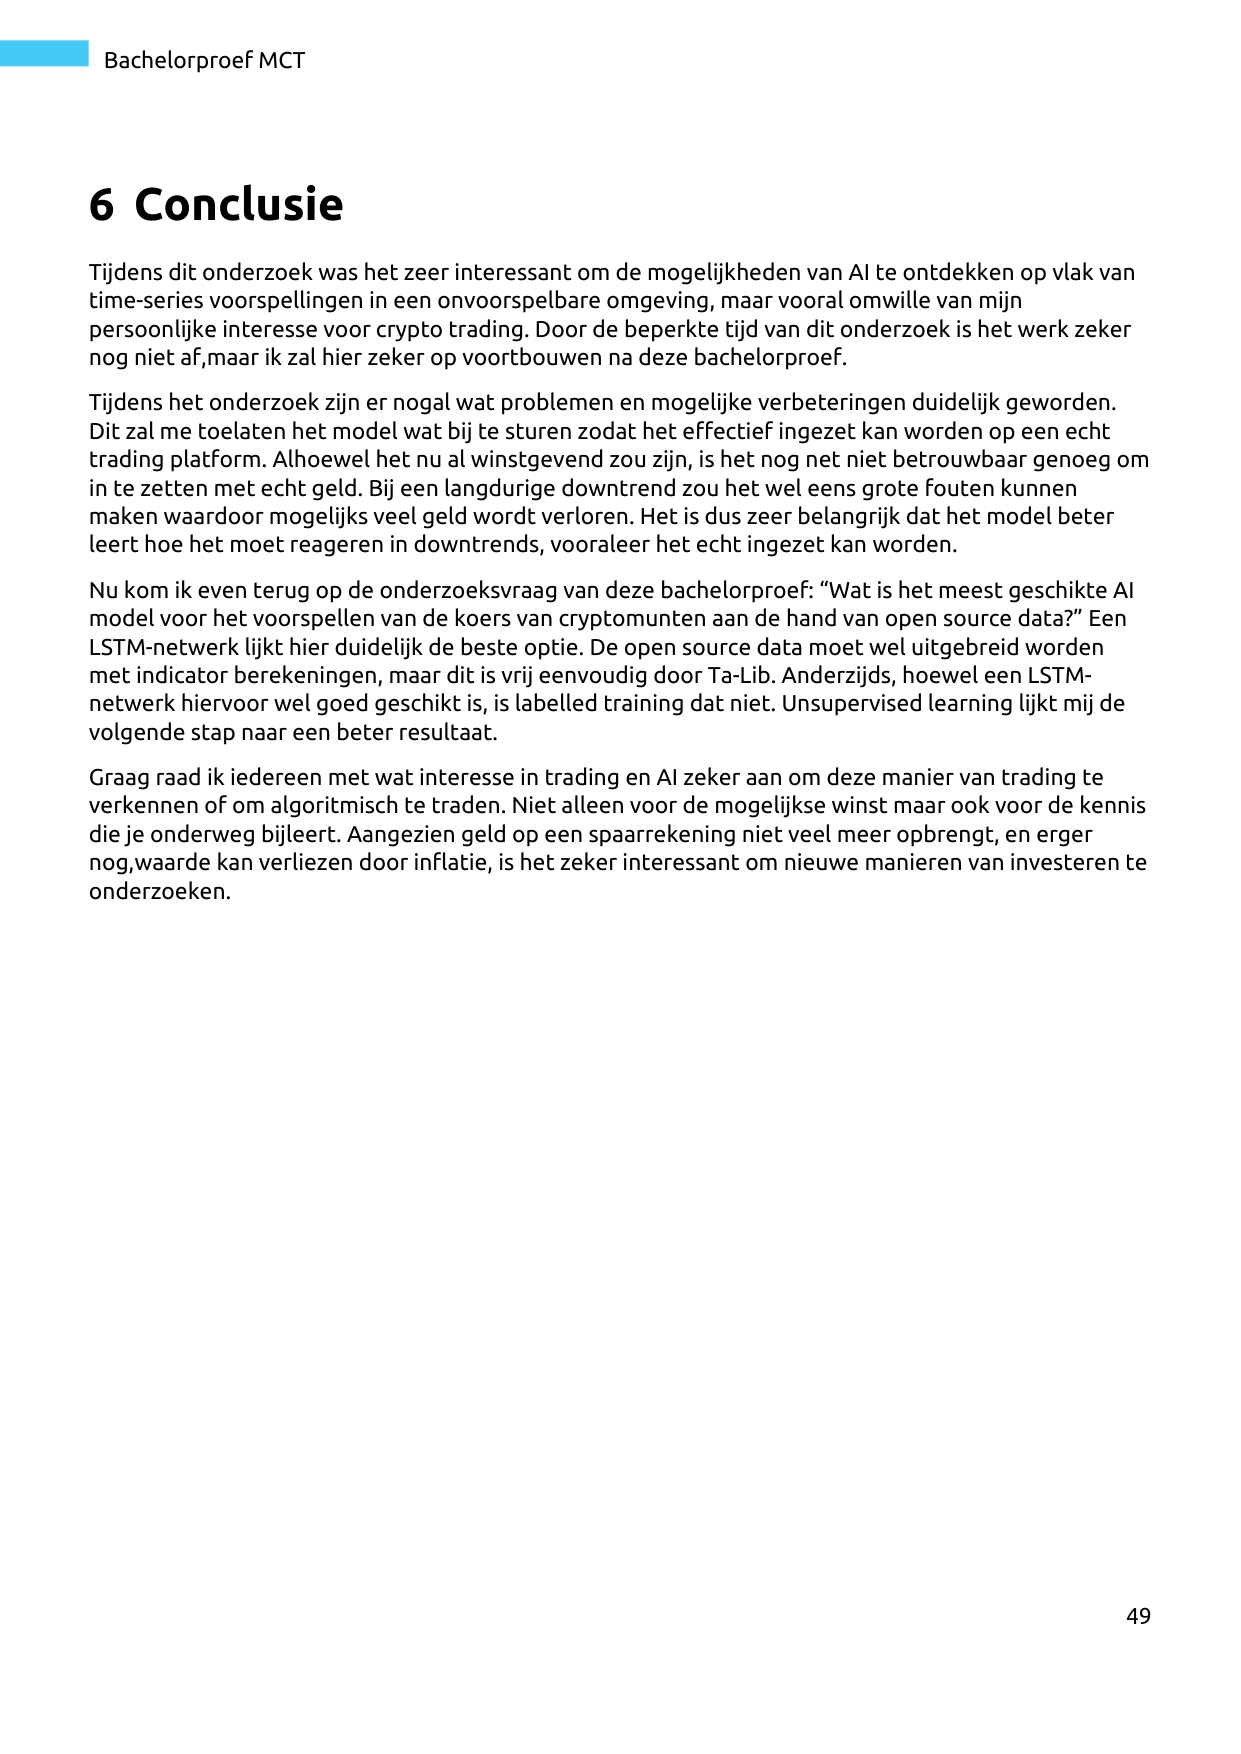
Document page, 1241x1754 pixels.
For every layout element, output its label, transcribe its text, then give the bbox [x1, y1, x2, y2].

text Tijdens het onderzoek zijn er nogal wat problemen en mogelijke verbeteringen duidelijk geworden. Dit zal me toelaten het model wat bij te sturen zodat het effectief ingezet kan worden op een echt trading platform. Alhoewel het nu al winstgevend zou zijn, is het nog net niet betrouwbaar genoeg om in te zetten met echt geld. Bij een langdurige downtrend zou het wel eens grote fouten kunnen maken waardoor mogelijks veel geld wordt verloren. Het is dus zeer belangrijk dat het model beter leert hoe het moet reageren in downtrends, vooraleer het echt ingezet kan worden. [89, 389, 1152, 557]
text Tijdens dit onderzoek was het zeer interessant om de mogelijkheden van AI te ontdekken op vlak van time-series voorspellingen in een onvoorspelbare omgeving, maar vooral omwille van mijn persoonlijke interesse voor crypto trading. Door de beperkte tijd van dit onderzoek is het werk zeker nog niet af,maar ik zal hier zeker op voortbouwen na deze bachelorproef. [89, 258, 1152, 370]
text Graag raad ik iedereen met wat interesse in trading en AI zeker aan om deze manier van trading te verkennen of om algoritmisch te traden. Niet alleen voor de mogelijkse winst maar ook voor de kennis die je onderweg bijleert. Aangezien geld op een spaarrekening niet veel meer opbrengt, en erger nog,waarde kan verliezen door inflatie, is het zeker interessant om nieuwe manieren van investeren te onderzoeken. [89, 763, 1152, 903]
subtitle Conclusie [89, 177, 1152, 229]
text Nu kom ik even terug op de onderzoeksvraag van deze bachelorproef: “Wat is het meest geschikte AI model voor het voorspellen van de koers van cryptomunten aan de hand van open source data?” Een LSTM-netwerk lijkt hier duidelijk de beste optie. De open source data moet wel uitgebreid worden met indicator berekeningen, maar dit is vrij eenvoudig door Ta-Lib. Anderzijds, hoewel een LSTM-netwerk hiervoor wel goed geschikt is, is labelled training dat niet. Unsupervised learning lijkt mij de volgende stap naar een beter resultaat. [89, 576, 1152, 744]
